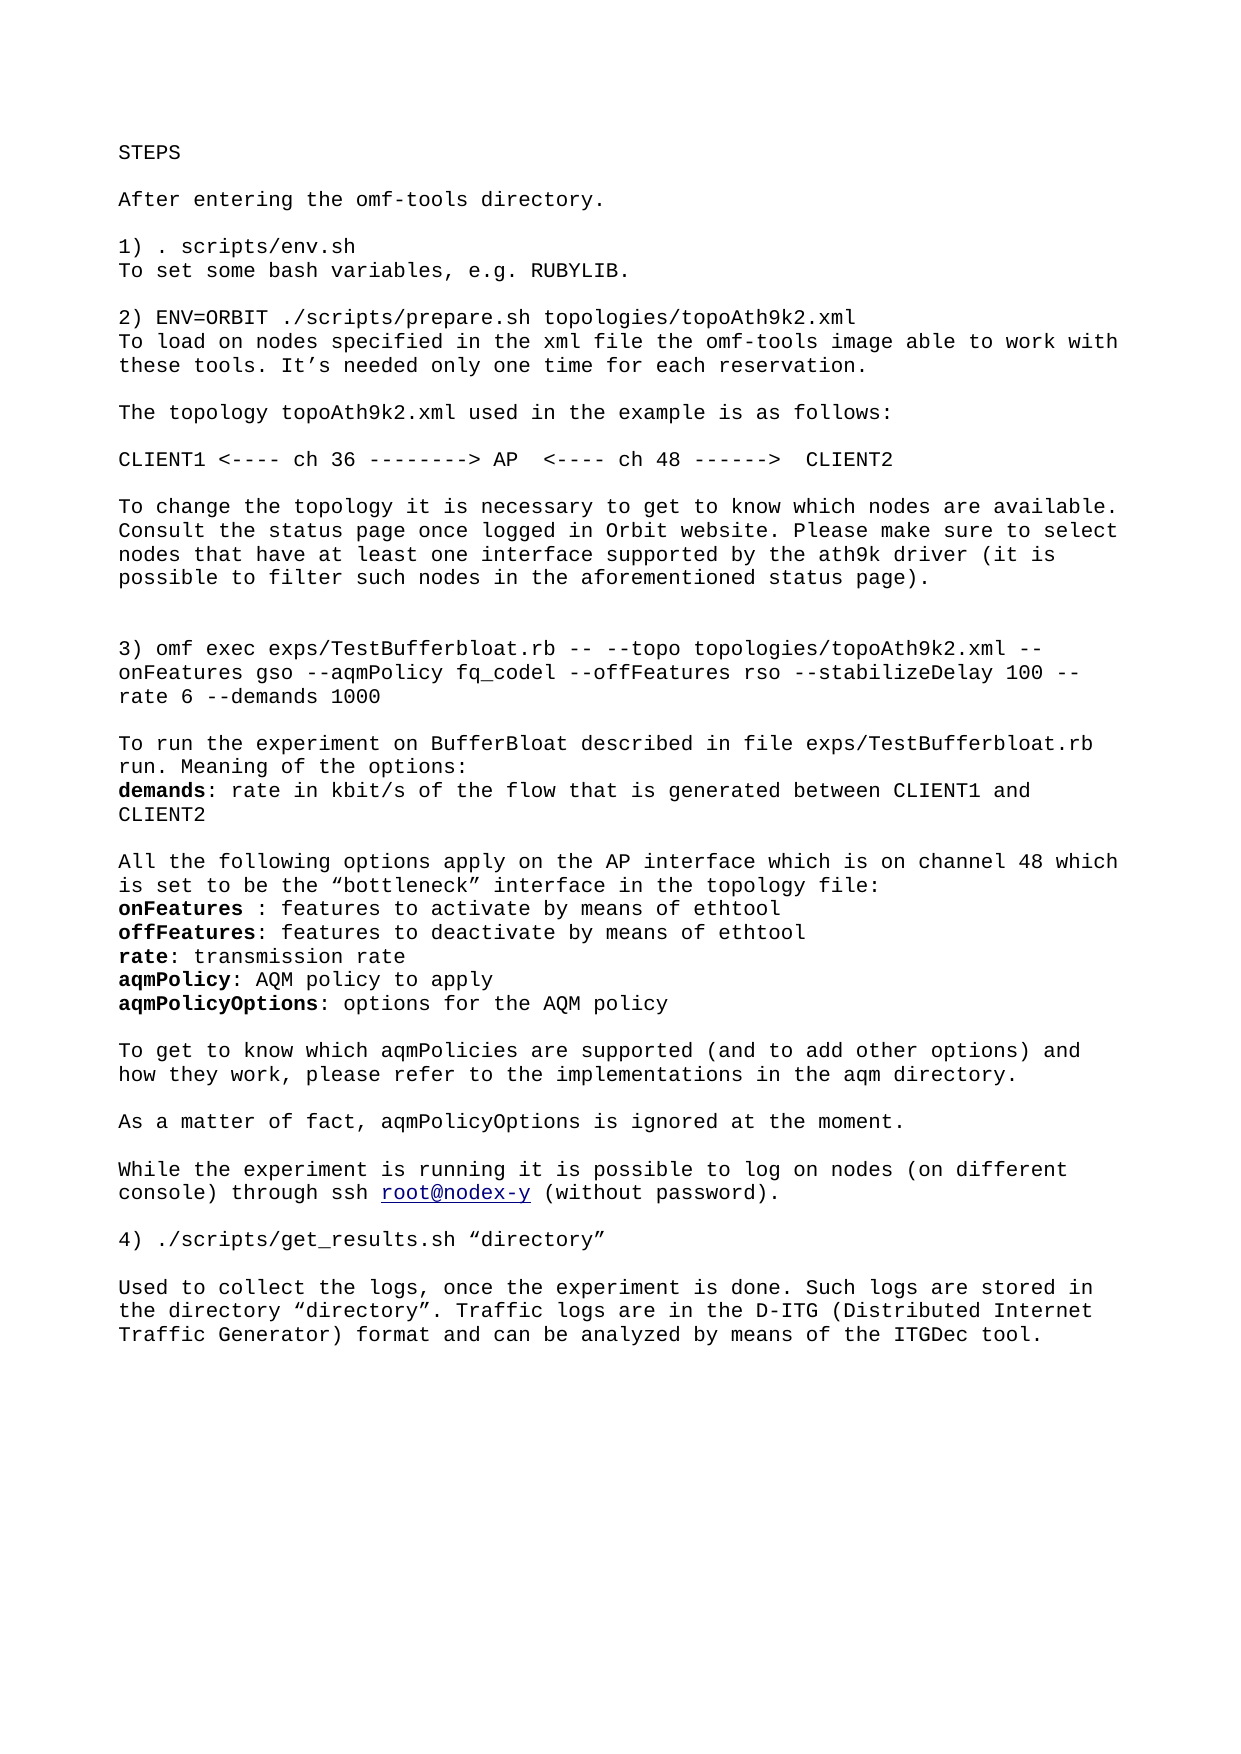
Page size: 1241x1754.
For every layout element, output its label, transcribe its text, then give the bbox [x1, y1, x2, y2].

text 2) ENV=ORBIT ./scripts/prepare.sh topologies/topoAth9k2.xml [118, 307, 1122, 331]
text demands: rate in kbit/s of the flow that is generated between CLIENT1 and CLIENT2 [118, 780, 1122, 827]
text 4) ./scripts/get_results.sh “directory” [118, 1229, 1122, 1253]
text 1) . scripts/env.sh [118, 236, 1122, 260]
text rate: transmission rate [118, 946, 1122, 969]
text As a matter of fact, aqmPolicyOptions is ignored at the moment. [118, 1111, 1122, 1135]
text offFeatures: features to deactivate by means of ethtool [118, 922, 1122, 946]
text onFeatures : features to activate by means of ethtool [118, 898, 1122, 922]
text To run the experiment on BufferBloat described in file exps/TestBufferbloat.rb run. Meaning of the options: [118, 733, 1122, 780]
text aqmPolicy: AQM policy to apply [118, 969, 1122, 993]
text STEPS [118, 142, 1122, 165]
text aqmPolicyOptions: options for the AQM policy [118, 993, 1122, 1017]
text To get to know which aqmPolicies are supported (and to add other options) and how they work, please refer to the implementations in the aqm directory. [118, 1040, 1122, 1088]
text While the experiment is running it is possible to log on nodes (on different console) through ssh root@nodex-y (without password). [118, 1158, 1122, 1206]
text CLIENT1 <---- ch 36 --------> AP <---- ch 48 ------> CLIENT2 [118, 449, 1122, 473]
text All the following options apply on the AP interface which is on channel 48 which is set to be the “bottleneck” interface in the topology file: [118, 851, 1122, 898]
text After entering the omf-tools directory. [118, 189, 1122, 213]
text Used to collect the logs, once the experiment is done. Such logs are stored in the directory “directory”. Traffic logs are in the D-ITG (Distributed Internet Traffic Generator) format and can be analyzed by means of the ITGDec tool. [118, 1277, 1122, 1348]
text To change the topology it is necessary to get to know which nodes are available. Consult the status page once logged in Orbit website. Please make sure to select nodes that have at least one interface supported by the ath9k driver (it is possible to filter such nodes in the aforementioned status page). [118, 496, 1122, 591]
text The topology topoAth9k2.xml used in the example is as follows: [118, 402, 1122, 426]
text To load on nodes specified in the xml file the omf-tools image able to work with these tools. It’s needed only one time for each reservation. [118, 331, 1122, 378]
text 3) omf exec exps/TestBufferbloat.rb -- --topo topologies/topoAth9k2.xml --onFeatures gso --aqmPolicy fq_codel --offFeatures rso --stabilizeDelay 100 --rate 6 --demands 1000 [118, 638, 1122, 709]
text To set some bash variables, e.g. RUBYLIB. [118, 260, 1122, 284]
